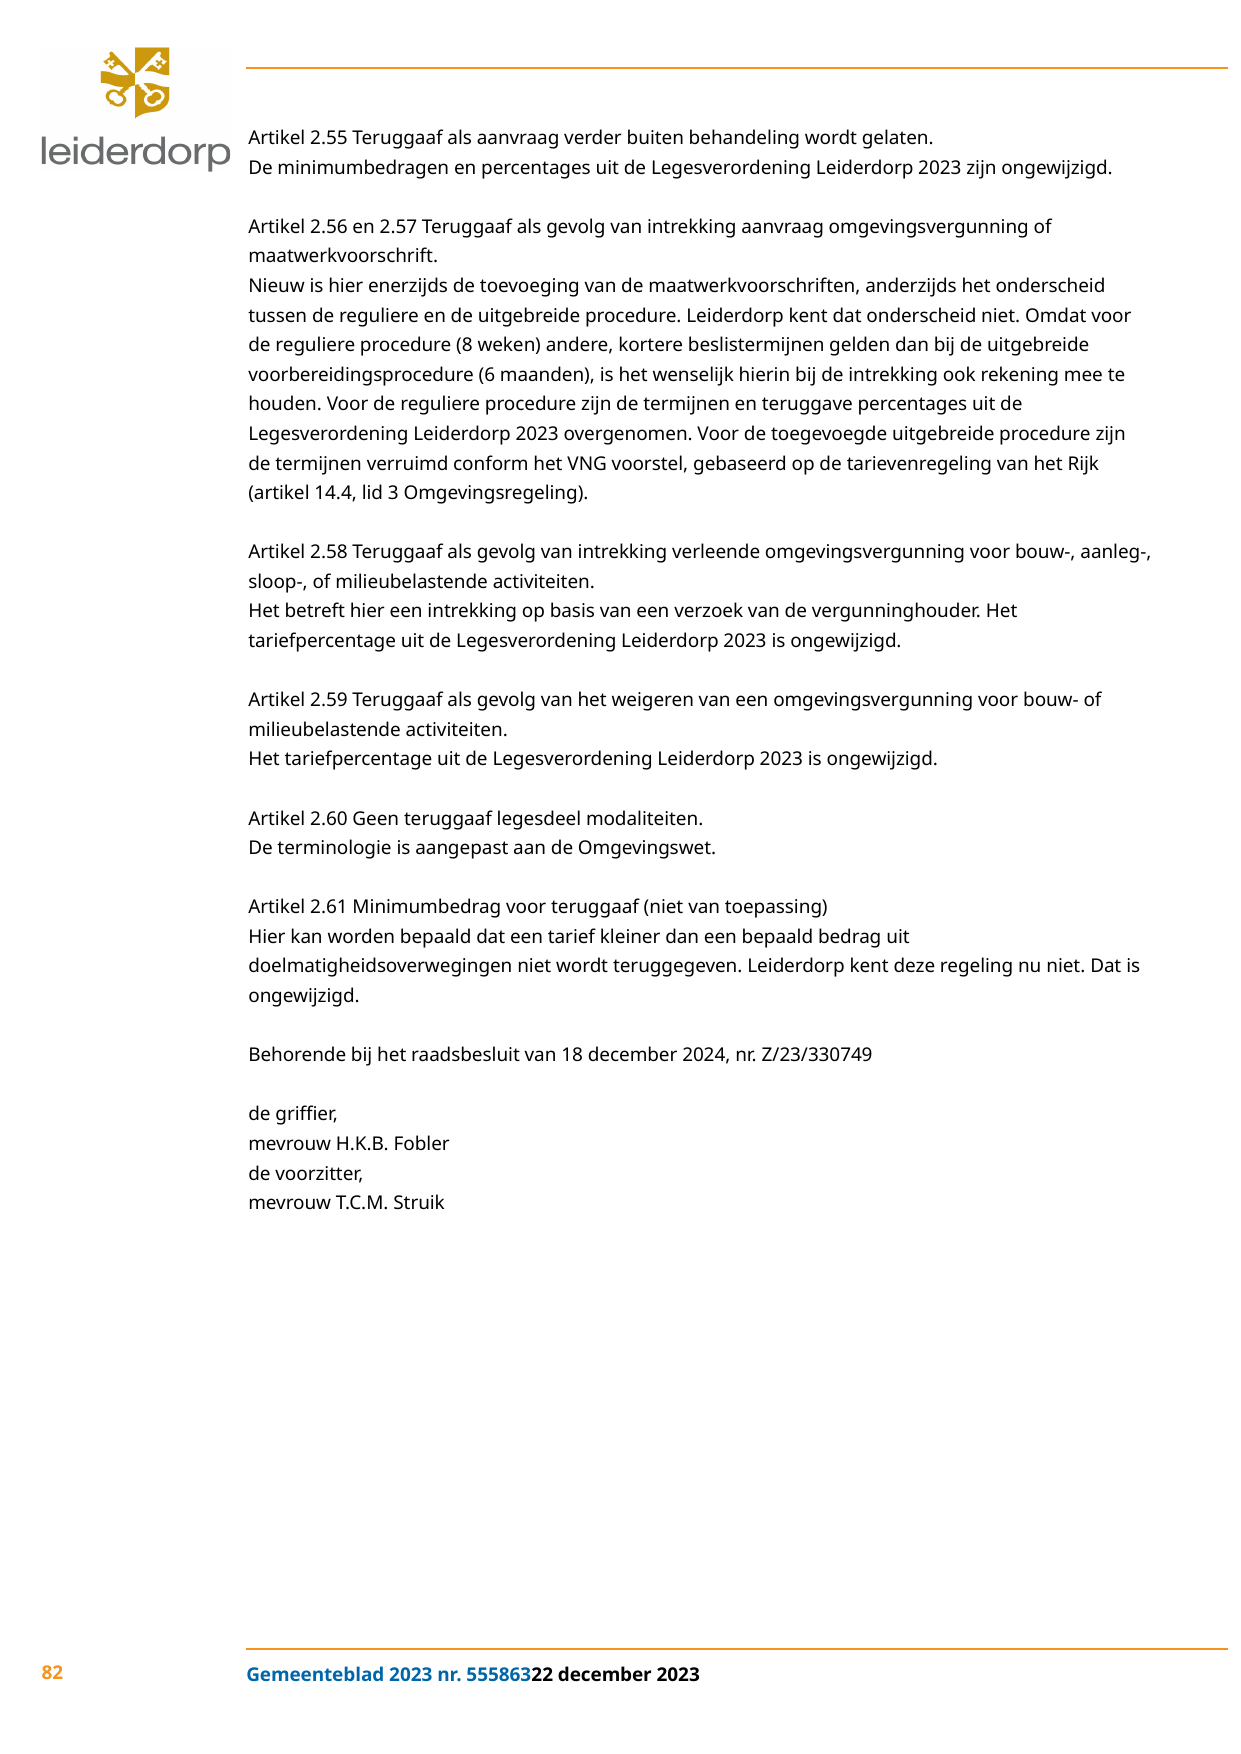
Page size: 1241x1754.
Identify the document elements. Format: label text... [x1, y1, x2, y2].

text Artikel 2.58 Teruggaaf als gevolg van intrekking verleende omgevingsvergunning voor bouw-, aanleg-, sloop-, of milieubelastende activiteiten. [248, 538, 1152, 594]
text Artikel 2.59 Teruggaaf als gevolg van het weigeren van een omgevingsvergunning voor bouw- of milieubelastende activiteiten. [248, 686, 1152, 742]
text Artikel 2.60 Geen teruggaaf legesdeel modaliteiten. [248, 805, 1152, 831]
text Hier kan worden bepaald dat een tarief kleiner dan een bepaald bedrag uit doelmatigheidsoverwegingen niet wordt teruggegeven. Leiderdorp kent deze regeling nu niet. Dat is ongewijzigd. [248, 923, 1152, 1008]
text Het betreft hier een intrekking op basis van een verzoek van de vergunninghouder. Het tariefpercentage uit de Legesverordening Leiderdorp 2023 is ongewijzigd. [248, 598, 1152, 653]
text mevrouw H.K.B. Fobler [248, 1130, 1152, 1156]
text Nieuw is hier enerzijds de toevoeging van de maatwerkvoorschriften, anderzijds het onderscheid tussen de reguliere en de uitgebreide procedure. Leiderdorp kent dat onderscheid niet. Omdat voor de reguliere procedure (8 weken) andere, kortere beslistermijnen gelden dan bij de uitgebreide voorbereidingsprocedure (6 maanden), is het wenselijk hierin bij de intrekking ook rekening mee te houden. Voor de reguliere procedure zijn de termijnen en teruggave percentages uit de Legesverordening Leiderdorp 2023 overgenomen. Voor de toegevoegde uitgebreide procedure zijn de termijnen verruimd conform het VNG voorstel, gebaseerd op de tarievenregeling van het Rijk (artikel 14.4, lid 3 Omgevingsregeling). [248, 272, 1152, 505]
text Artikel 2.56 en 2.57 Teruggaaf als gevolg van intrekking aanvraag omgevingsvergunning of maatwerkvoorschrift. [248, 213, 1152, 268]
text Behorende bij het raadsbesluit van 18 december 2024, nr. Z/23/330749 [248, 1041, 1152, 1067]
picture [41, 47, 231, 172]
text Artikel 2.61 Minimumbedrag voor teruggaaf (niet van toepassing) [248, 893, 1152, 919]
text de griffier, [248, 1101, 1152, 1126]
text de voorzitter, [248, 1160, 1152, 1186]
text De terminologie is aangepast aan de Omgevingswet. [248, 834, 1152, 860]
text Het tariefpercentage uit de Legesverordening Leiderdorp 2023 is ongewijzigd. [248, 746, 1152, 771]
text De minimumbedragen en percentages uit de Legesverordening Leiderdorp 2023 zijn ongewijzigd. [248, 154, 1152, 180]
text mevrouw T.C.M. Struik [248, 1189, 1152, 1215]
text Artikel 2.55 Teruggaaf als aanvraag verder buiten behandeling wordt gelaten. [248, 124, 1152, 150]
